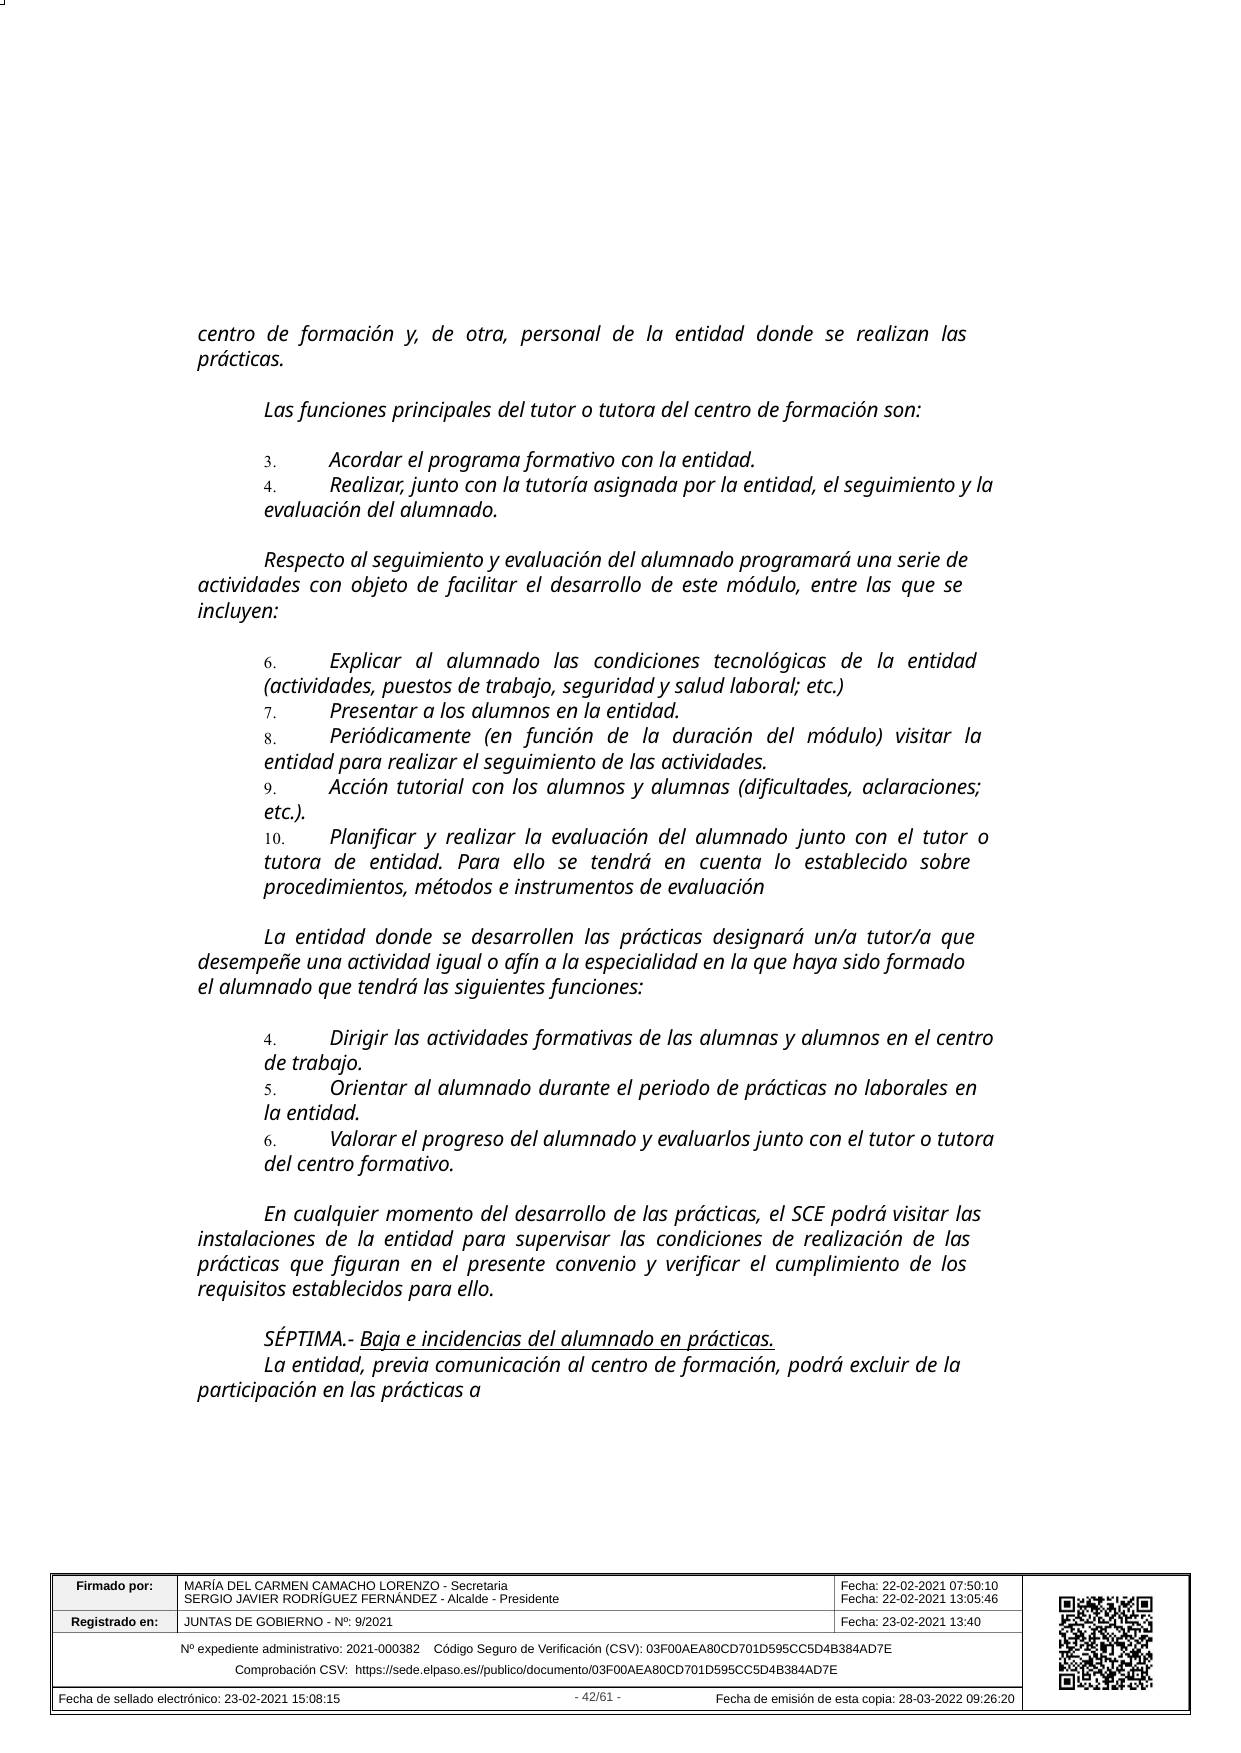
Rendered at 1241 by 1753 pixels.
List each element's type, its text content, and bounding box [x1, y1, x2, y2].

text Realizar, junto con la tutoría asignada por la entidad, el seguimiento y la [329, 473, 1067, 497]
text Fecha: 22-02-2021 07:50:10 [841, 1579, 1022, 1593]
text Explicar al alumnado las condiciones tecnológicas de la entidad [329, 649, 1067, 673]
text requisitos establecidos para ello. [197, 1277, 1067, 1302]
text etc.). [264, 799, 341, 824]
text Nº expediente administrativo: 2021-000382 Código Seguro de Verificación (CSV): 03F00AEA80CD701D595CC5D4B384AD7E [180, 1642, 918, 1656]
text centro de formación y, de otra, personal de la entidad donde se realizan las [197, 322, 1067, 346]
text . [272, 729, 301, 748]
text 0. [272, 829, 310, 848]
text . [272, 478, 301, 497]
text prácticas que figuran en el presente convenio y verificar el cumplimiento de los [197, 1252, 1067, 1277]
text participación en las prácticas a [197, 1378, 1067, 1402]
text . [272, 779, 301, 798]
text . [272, 1081, 301, 1100]
text . [272, 704, 301, 723]
text SERGIO JAVIER RODRÍGUEZ FERNÁNDEZ - Alcalde - Presidente [184, 1593, 586, 1607]
text 6 [264, 654, 272, 672]
text . [272, 1031, 301, 1049]
text MARÍA DEL CARMEN CAMACHO LORENZO - Secretaria [184, 1579, 586, 1593]
text 9 [264, 779, 272, 798]
text La entidad donde se desarrollen las prácticas designará un/a tutor/a que [264, 925, 1067, 950]
text Dirigir las actividades formativas de las alumnas y alumnos en el centro [329, 1026, 1068, 1050]
text Planificar y realizar la evaluación del alumnado junto con el tutor o [329, 824, 1067, 849]
text 5 [264, 1081, 272, 1100]
text - 42/61 - [574, 1691, 639, 1705]
picture [51, 1574, 1190, 1714]
text Las funciones principales del tutor o tutora del centro de formación son: [264, 397, 1003, 422]
text evaluación del alumnado. [264, 498, 554, 522]
text Fecha: 23-02-2021 13:40 [841, 1615, 1002, 1629]
text Periódicamente (en función de la duración del módulo) visitar la [329, 724, 1067, 749]
text de trabajo. [264, 1051, 1068, 1075]
text (actividades, puestos de trabajo, seguridad y salud laboral; etc.) [264, 674, 1067, 698]
text Comprobación CSV: https://sede.elpaso.es//publico/documento/03F00AEA80CD701D595CC5D4B384AD7E [235, 1663, 918, 1677]
text SÉPTIMA.- Baja e incidencias del alumnado en prácticas. [264, 1327, 1067, 1352]
text Acción tutorial con los alumnos y alumnas (dificultades, aclaraciones; [329, 774, 1067, 799]
text . [272, 452, 301, 471]
text Orientar al alumnado durante el periodo de prácticas no laborales en [329, 1076, 1068, 1100]
text En cualquier momento del desarrollo de las prácticas, el SCE podrá visitar las [264, 1202, 1067, 1226]
text Registrado en: [71, 1615, 177, 1629]
text 7 [264, 704, 272, 723]
text JUNTAS DE GOBIERNO - Nº: 9/2021 [184, 1615, 419, 1629]
text procedimientos, métodos e instrumentos de evaluación [264, 875, 1067, 899]
text . [272, 654, 301, 672]
text Fecha: 22-02-2021 13:05:46 [841, 1593, 1022, 1607]
text del centro formativo. [264, 1152, 498, 1176]
text 8 [264, 729, 272, 748]
text incluyen: [197, 599, 1068, 623]
text Valorar el progreso del alumnado y evaluarlos junto con el tutor o tutora [329, 1126, 1068, 1151]
text 4 [264, 1031, 272, 1049]
text entidad para realizar el seguimiento de las actividades. [264, 749, 841, 774]
text Fecha de sellado electrónico: 23-02-2021 15:08:15 [58, 1692, 365, 1706]
text el alumnado que tendrá las siguientes funciones: [197, 975, 1067, 1000]
text 3 [264, 452, 272, 471]
text Firmado por: [76, 1579, 172, 1593]
text Respecto al seguimiento y evaluación del alumnado programará una serie de [264, 548, 1068, 573]
text tutora de entidad. Para ello se tendrá en cuenta lo establecido sobre [264, 849, 1067, 874]
text 6 [264, 1131, 272, 1150]
text Fecha de emisión de esta copia: 28-03-2022 09:26:20 [716, 1692, 1040, 1706]
text Acordar el programa formativo con la entidad. [329, 447, 1067, 472]
text la entidad. [264, 1101, 1068, 1125]
text La entidad, previa comunicación al centro de formación, podrá excluir de la [264, 1352, 1067, 1377]
text . [272, 1131, 301, 1150]
text instalaciones de la entidad para supervisar las condiciones de realización de las [197, 1227, 1067, 1251]
text 1 [264, 829, 272, 848]
text actividades con objeto de facilitar el desarrollo de este módulo, entre las que se [197, 573, 1068, 598]
text Presentar a los alumnos en la entidad. [329, 699, 733, 723]
text prácticas. [197, 347, 1067, 372]
text 4 [264, 478, 272, 497]
text desempeñe una actividad igual o afín a la especialidad en la que haya sido formado [197, 950, 1067, 975]
